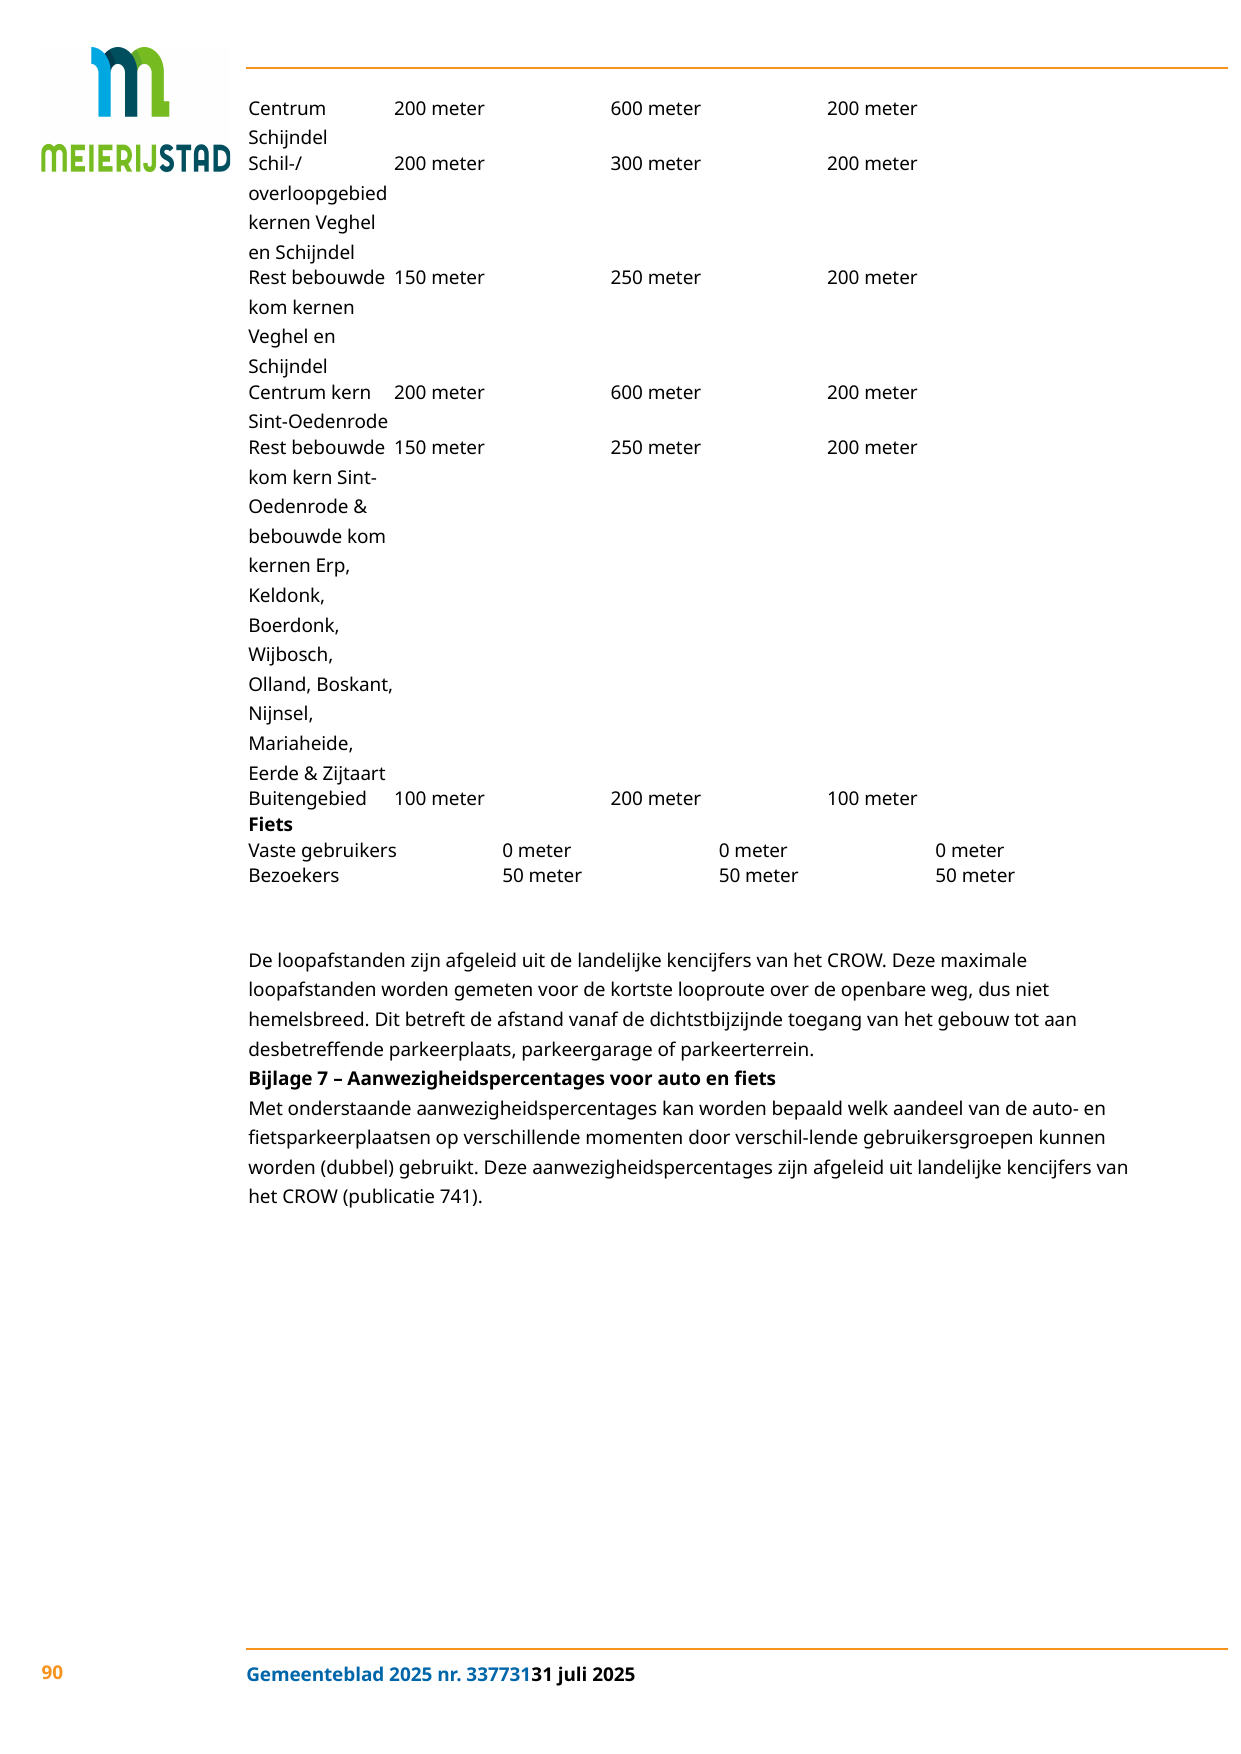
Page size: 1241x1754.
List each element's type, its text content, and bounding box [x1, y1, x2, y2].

text Bijlage 7 – Aanwezigheidspercentages voor auto en fiets [248, 1065, 1152, 1091]
table_cell 300 meter [610, 150, 827, 264]
table_cell Bezoekers [248, 863, 502, 888]
table_cell 50 meter [719, 863, 935, 888]
table_cell 50 meter [502, 863, 718, 888]
table_cell Rest bebouwde kom kern Sint-Oedenrode & bebouwde kom kernen Erp, Keldonk, Boerdonk, Wijbosch, Olland, Boskant, Nijnsel, Mariaheide, Eerde & Zijtaart [248, 434, 394, 786]
picture [41, 47, 231, 172]
text Met onderstaande aanwezigheidspercentages kan worden bepaald welk aandeel van de auto- en fietsparkeerplaatsen op verschillende momenten door verschil-lende gebruikersgroepen kunnen worden (dubbel) gebruikt. Deze aanwezigheidspercentages zijn afgeleid uit landelijke kencijfers van het CROW (publicatie 741). [248, 1095, 1152, 1209]
table_cell 600 meter [610, 379, 827, 434]
table_cell 0 meter [935, 837, 1152, 863]
table_cell Buitengebied [248, 786, 394, 811]
table_cell 200 meter [827, 150, 1043, 264]
table_cell 250 meter [610, 265, 827, 379]
table_cell 150 meter [394, 265, 610, 379]
table_cell 200 meter [394, 95, 610, 150]
table_cell 600 meter [610, 95, 827, 150]
table_cell 0 meter [502, 837, 718, 863]
text De loopafstanden zijn afgeleid uit de landelijke kencijfers van het CROW. Deze maximale loopafstanden worden gemeten voor de kortste looproute over de openbare weg, dus niet hemelsbreed. Dit betreft de afstand vanaf de dichtstbijzijnde toegang van het gebouw tot aan desbetreffende parkeerplaats, parkeergarage of parkeerterrein. [248, 947, 1152, 1061]
table_cell 200 meter [827, 265, 1043, 379]
table_cell [719, 889, 935, 914]
table_cell [719, 811, 935, 837]
table_cell 250 meter [610, 434, 827, 786]
table_cell 100 meter [827, 786, 1043, 811]
table_cell 200 meter [394, 150, 610, 264]
table_cell [248, 889, 502, 914]
table_cell Rest bebouwde kom kernen Veghel en Schijndel [248, 265, 394, 379]
table_cell 200 meter [827, 95, 1043, 150]
table_cell [935, 889, 1152, 914]
table_cell [935, 811, 1152, 837]
table_cell Schil-/overloopgebied kernen Veghel en Schijndel [248, 150, 394, 264]
table_cell Vaste gebruikers [248, 837, 502, 863]
table_cell 200 meter [394, 379, 610, 434]
table_cell [502, 811, 718, 837]
table_cell [502, 889, 718, 914]
table_cell Centrum Schijndel [248, 95, 394, 150]
table_cell 200 meter [610, 786, 827, 811]
table_cell Centrum kern Sint-Oedenrode [248, 379, 394, 434]
table_cell 0 meter [719, 837, 935, 863]
table_cell 100 meter [394, 786, 610, 811]
table_cell 200 meter [827, 434, 1043, 786]
table_cell 150 meter [394, 434, 610, 786]
table_cell 200 meter [827, 379, 1043, 434]
table_cell Fiets [248, 811, 502, 837]
table_cell 50 meter [935, 863, 1152, 888]
